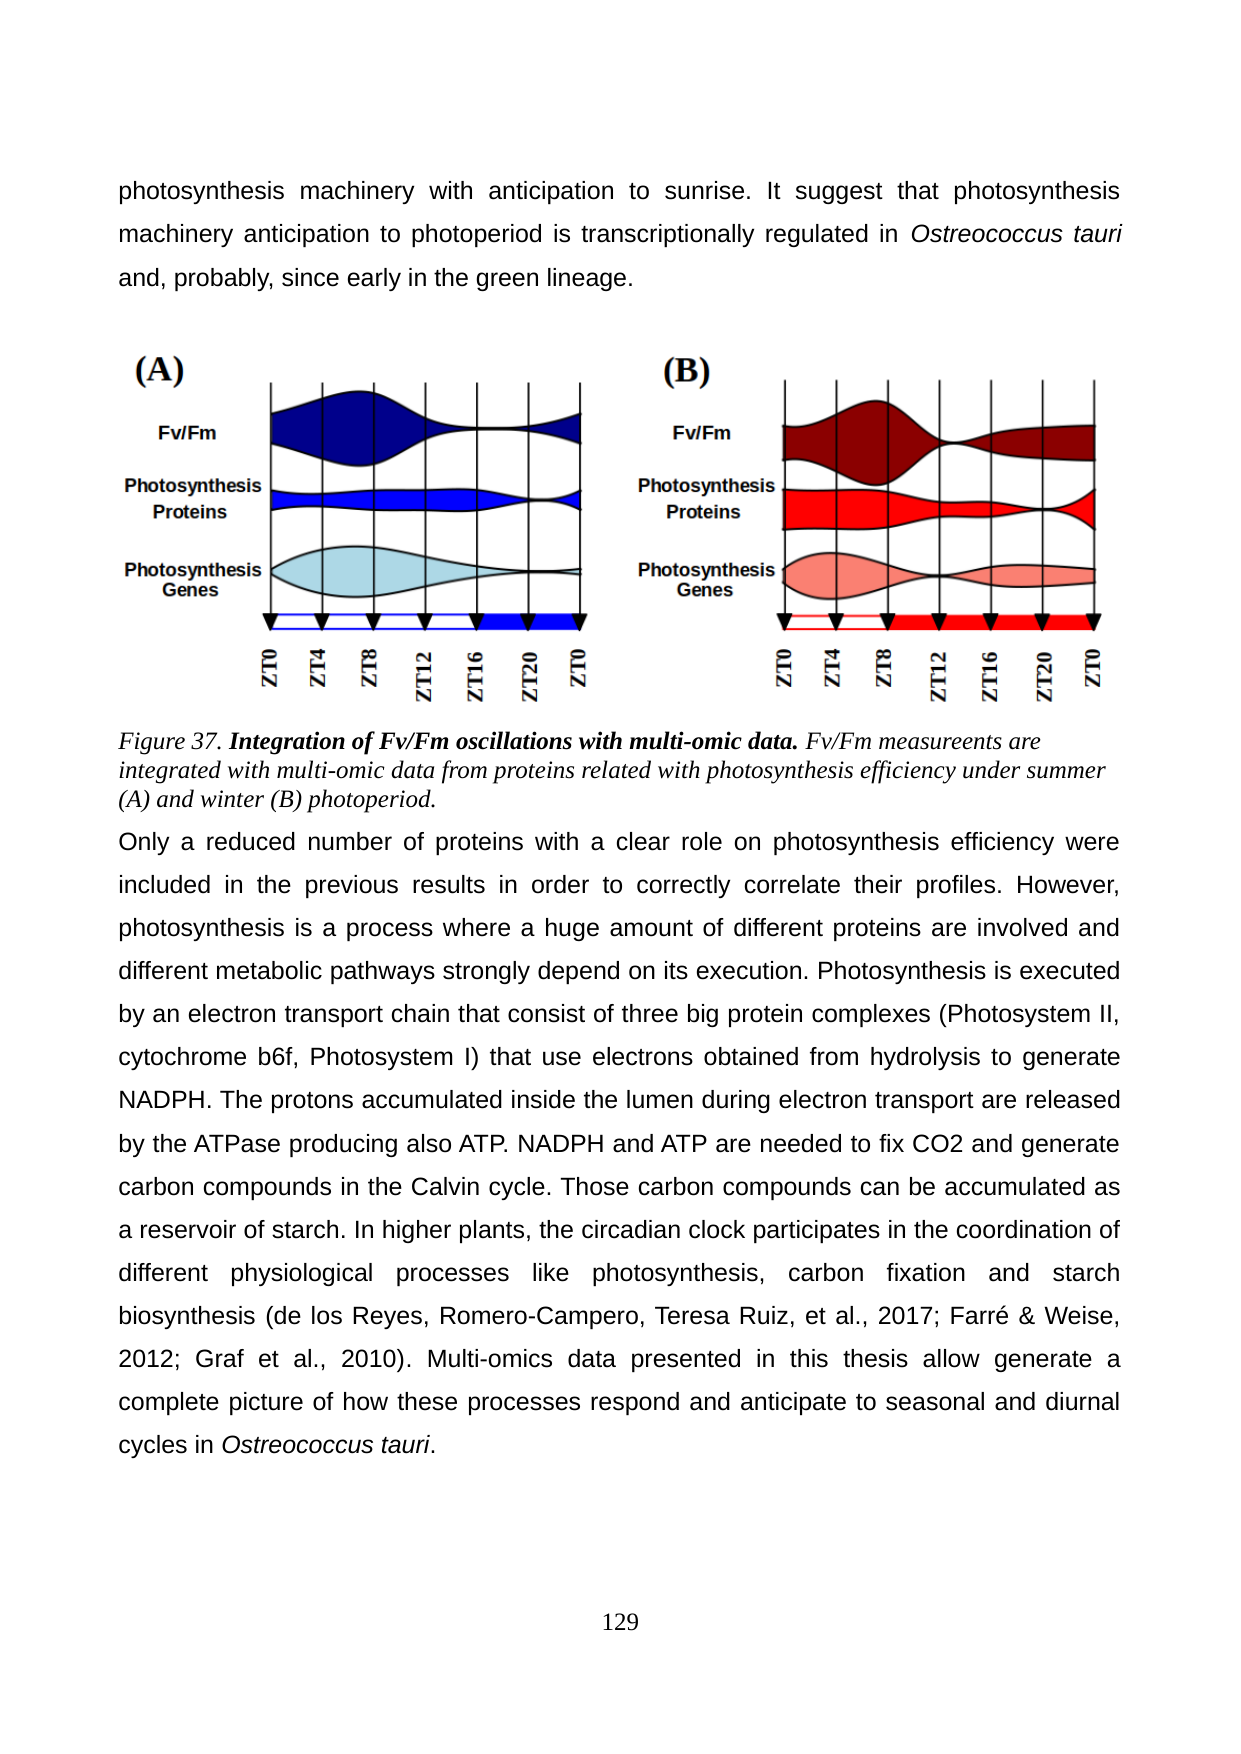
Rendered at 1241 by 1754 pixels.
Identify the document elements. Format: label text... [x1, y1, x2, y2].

text Only a reduced number of proteins with a clear role on photosynthesis efficiency were included in the previous results in order to correctly correlate their profiles. However, photosynthesis is a process where a huge amount of different proteins are involved and different metabolic pathways strongly depend on its execution. Photosynthesis is executed by an electron transport chain that consist of three big protein complexes (Photosystem II, cytochrome b6f, Photosystem I) that use electrons obtained from hydrolysis to generate NADPH. The protons accumulated inside the lumen during electron transport are released by the ATPase producing also ATP. NADPH and ATP are needed to fix CO2 and generate carbon compounds in the Calvin cycle. Those carbon compounds can be accumulated as a reservoir of starch. In higher plants, the circadian clock participates in the coordination of different physiological processes like photosynthesis, carbon fixation and starch biosynthesis (de los Reyes, Romero-Campero, Teresa Ruiz, et al., 2017; Farré & Weise, 2012; Graf et al., 2010)⁠. Multi-omics data presented in this thesis allow generate a complete picture of how these processes respond and anticipate to seasonal and diurnal cycles in Ostreococcus tauri. [118, 812, 1122, 1459]
text Figure 37. Integration of Fv/Fm oscillations with multi-omic data. Fv/Fm measureents are integrated with multi-omic data from proteins related with photosynthesis efficiency under summer (A) and winter (B) photoperiod. [118, 727, 1122, 812]
picture [118, 332, 1123, 727]
text photosynthesis machinery with anticipation to sunrise. It suggest that photosynthesis machinery anticipation to photoperiod is transcriptionally regulated in Ostreococcus tauri and, probably, since early in the green lineage. [118, 176, 1122, 291]
